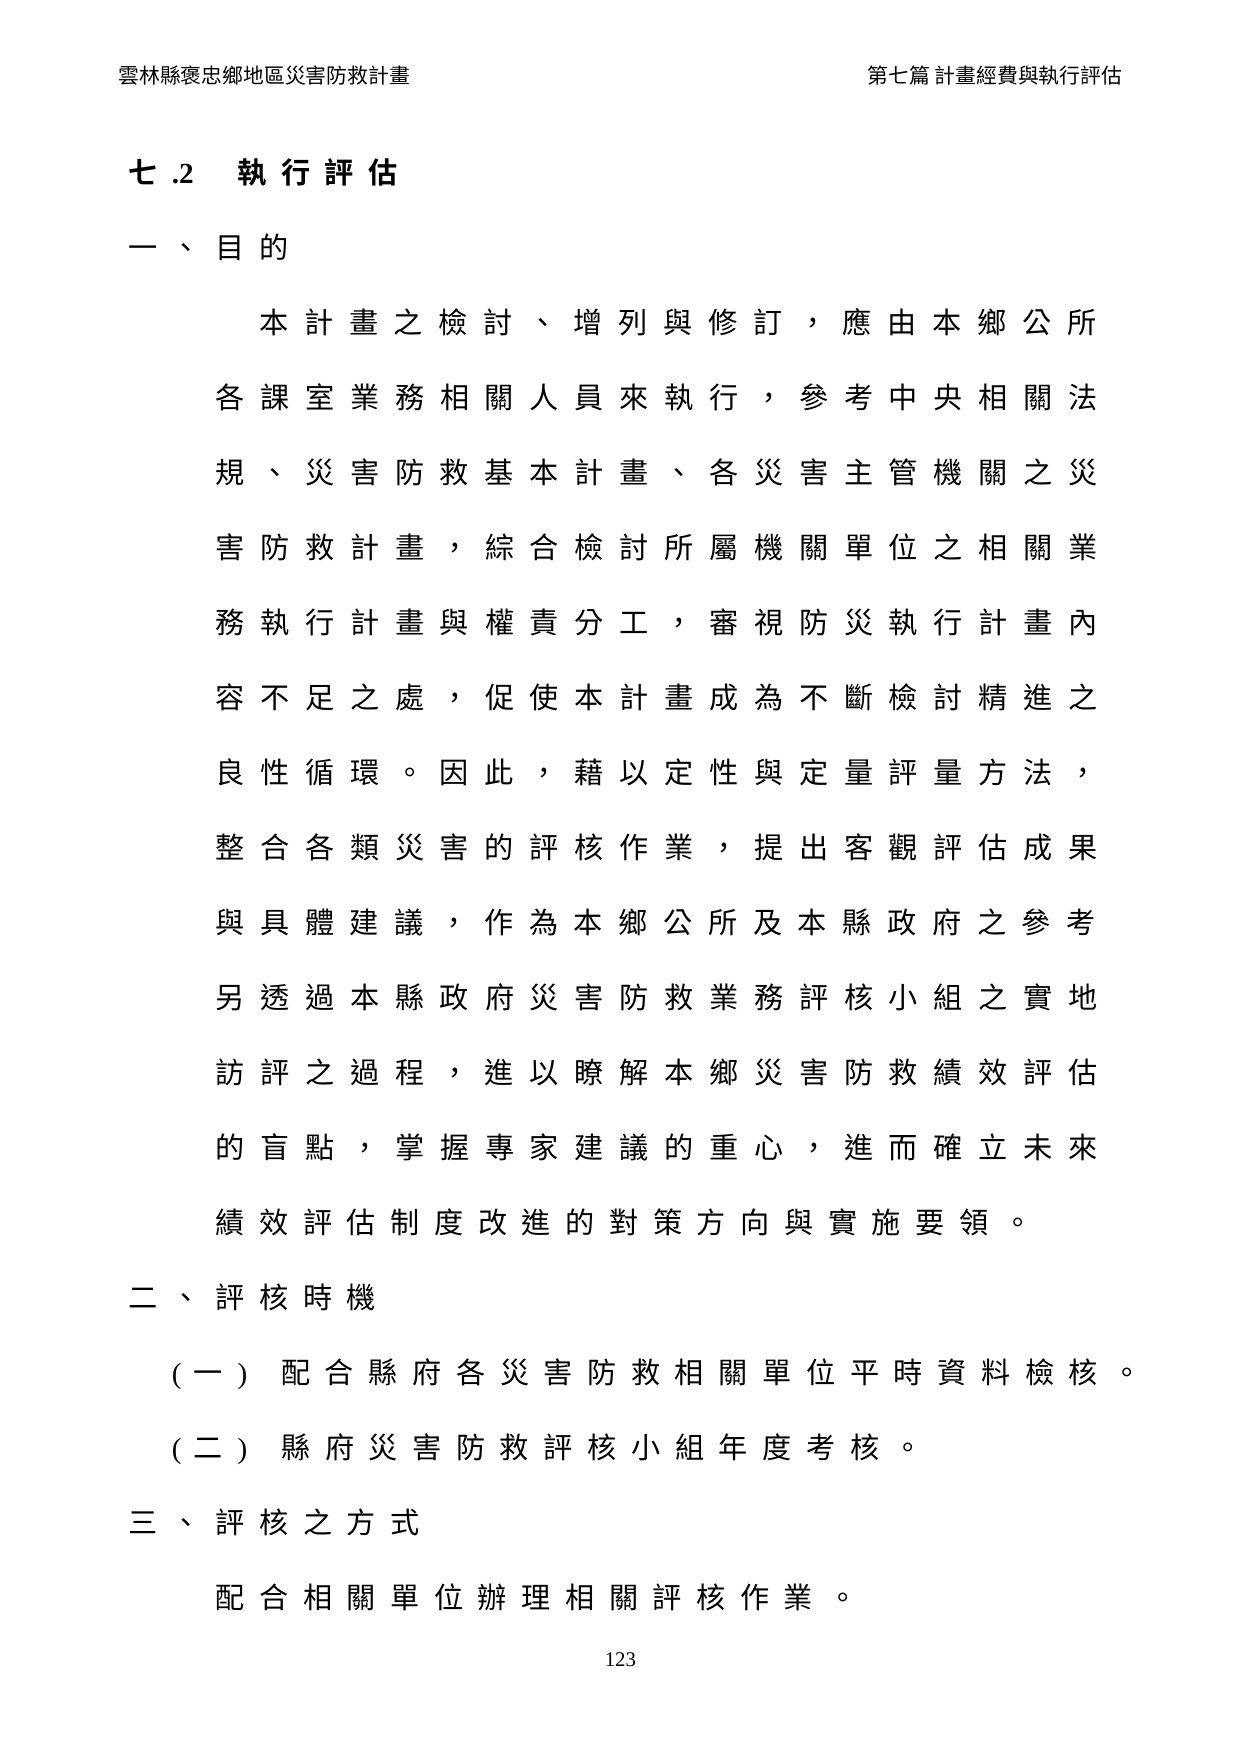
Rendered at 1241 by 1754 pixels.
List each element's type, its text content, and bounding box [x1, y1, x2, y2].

list 縣府災害防救評核小組年度考核。 [153, 1402, 1112, 1477]
list 執行評估 [128, 127, 1112, 202]
text 配合相關單位辦理相關評核作業。 [195, 1552, 1112, 1627]
text 三、評核之方式 [128, 1477, 1112, 1552]
list 配合縣府各災害防救相關單位平時資料檢核。 [153, 1327, 1112, 1402]
text 一、目的 [128, 202, 1112, 277]
text 本計畫之檢討、增列與修訂，應由本鄉公所各課室業務相關人員來執行，參考中央相關法規、災害防救基本計畫、各災害主管機關之災害防救計畫，綜合檢討所屬機關單位之相關業務執行計畫與權責分工，審視防災執行計畫內容不足之處，促使本計畫成為不斷檢討精進之良性循環。因此，藉以定性與定量評量方法，整合各類災害的評核作業，提出客觀評估成果與具體建議，作為本鄉公所及本縣政府之參考。另透過本縣政府災害防救業務評核小組之實地訪評之過程，進以瞭解本鄉災害防救績效評估的盲點，掌握專家建議的重心，進而確立未來績效評估制度改進的對策方向與實施要領。 [195, 277, 1112, 1252]
text 二、評核時機 [128, 1252, 1112, 1327]
